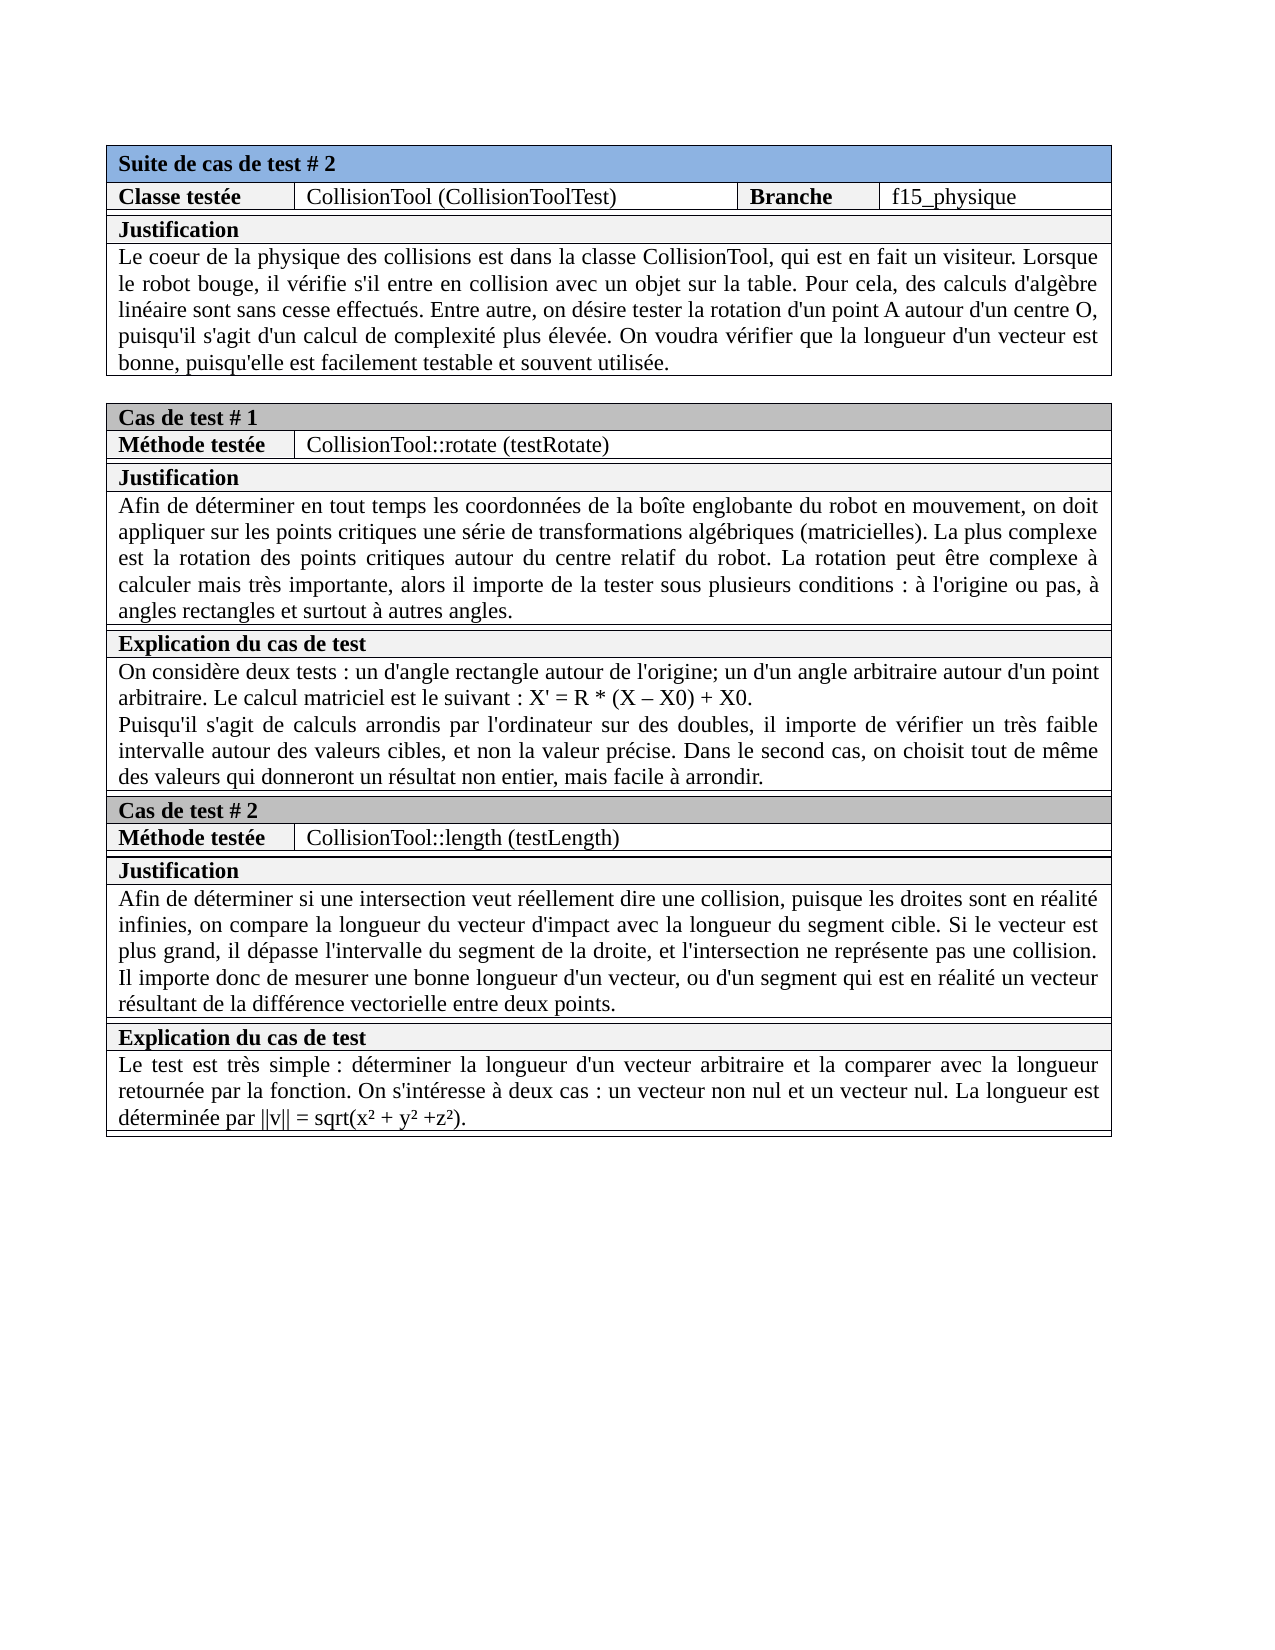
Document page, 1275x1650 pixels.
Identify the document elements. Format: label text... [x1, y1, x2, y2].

table_cell [107, 1018, 1111, 1022]
table_cell Afin de déterminer si une intersection veut réellement dire une collision, puisque les droites sont en réalité infinies, on compare la longueur du vecteur d'impact avec la longueur du segment cible. Si le vecteur est plus grand, il dépasse l'intervalle du segment de la droite, et l'intersection ne représente pas une collision. Il importe donc de mesurer une bonne longueur d'un vecteur, ou d'un segment qui est en réalité un vecteur résultant de la différence vectorielle entre deux points. [107, 885, 1111, 1017]
table_cell Branche [738, 183, 879, 209]
table_cell Explication du cas de test [107, 1024, 1111, 1050]
table_cell Méthode testée [107, 824, 294, 850]
table_cell On considère deux tests : un d'angle rectangle autour de l'origine; un d'un angle arbitraire autour d'un point arbitraire. Le calcul matriciel est le suivant : X' = R * (X – X0) + X0. Puisqu'il s'agit de calculs arrondis par l'ordinateur sur des doubles, il importe de vérifier un très faible intervalle autour des valeurs cibles, et non la valeur précise. Dans le second cas, on choisit tout de même des valeurs qui donneront un résultat non entier, mais facile à arrondir. [107, 658, 1111, 790]
table_cell CollisionTool::rotate (testRotate) [295, 431, 1111, 457]
table_cell Méthode testée [107, 431, 294, 457]
table_cell [107, 791, 1111, 796]
table_header Cas de test # 1 [107, 404, 1111, 430]
table_cell Explication du cas de test [107, 631, 1111, 657]
table_cell Le coeur de la physique des collisions est dans la classe CollisionTool, qui est en fait un visiteur. Lorsque le robot bouge, il vérifie s'il entre en collision avec un objet sur la table. Pour cela, des calculs d'algèbre linéaire sont sans cesse effectués. Entre autre, on désire tester la rotation d'un point A autour d'un centre O, puisqu'il s'agit d'un calcul de complexité plus élevée. On voudra vérifier que la longueur d'un vecteur est bonne, puisqu'elle est facilement testable et souvent utilisée. [107, 244, 1111, 375]
table_cell Afin de déterminer en tout temps les coordonnées de la boîte englobante du robot en mouvement, on doit appliquer sur les points critiques une série de transformations algébriques (matricielles). La plus complexe est la rotation des points critiques autour du centre relatif du robot. La rotation peut être complexe à calculer mais très importante, alors il importe de la tester sous plusieurs conditions : à l'origine ou pas, à angles rectangles et surtout à autres angles. [107, 492, 1111, 623]
table_cell [107, 851, 1111, 856]
table_cell Classe testée [107, 183, 294, 209]
table_cell Cas de test # 2 [107, 797, 1111, 823]
table_cell Justification [107, 858, 1111, 884]
table_cell Justification [107, 216, 1111, 242]
table_cell CollisionTool (CollisionToolTest) [295, 183, 737, 209]
table_cell [107, 459, 1111, 463]
table_header Suite de cas de test # 2 [107, 146, 1111, 182]
table_cell CollisionTool::length (testLength) [295, 824, 1111, 850]
table_cell Justification [107, 464, 1111, 491]
table_cell Le test est très simple : déterminer la longueur d'un vecteur arbitraire et la comparer avec la longueur retournée par la fonction. On s'intéresse à deux cas : un vecteur non nul et un vecteur nul. La longueur est déterminée par ||v|| = sqrt(x² + y² +z²). [107, 1051, 1111, 1130]
table_cell [107, 1131, 1111, 1136]
table_cell f15_physique [880, 183, 1111, 209]
table_cell [107, 210, 1111, 215]
table_cell [107, 625, 1111, 629]
